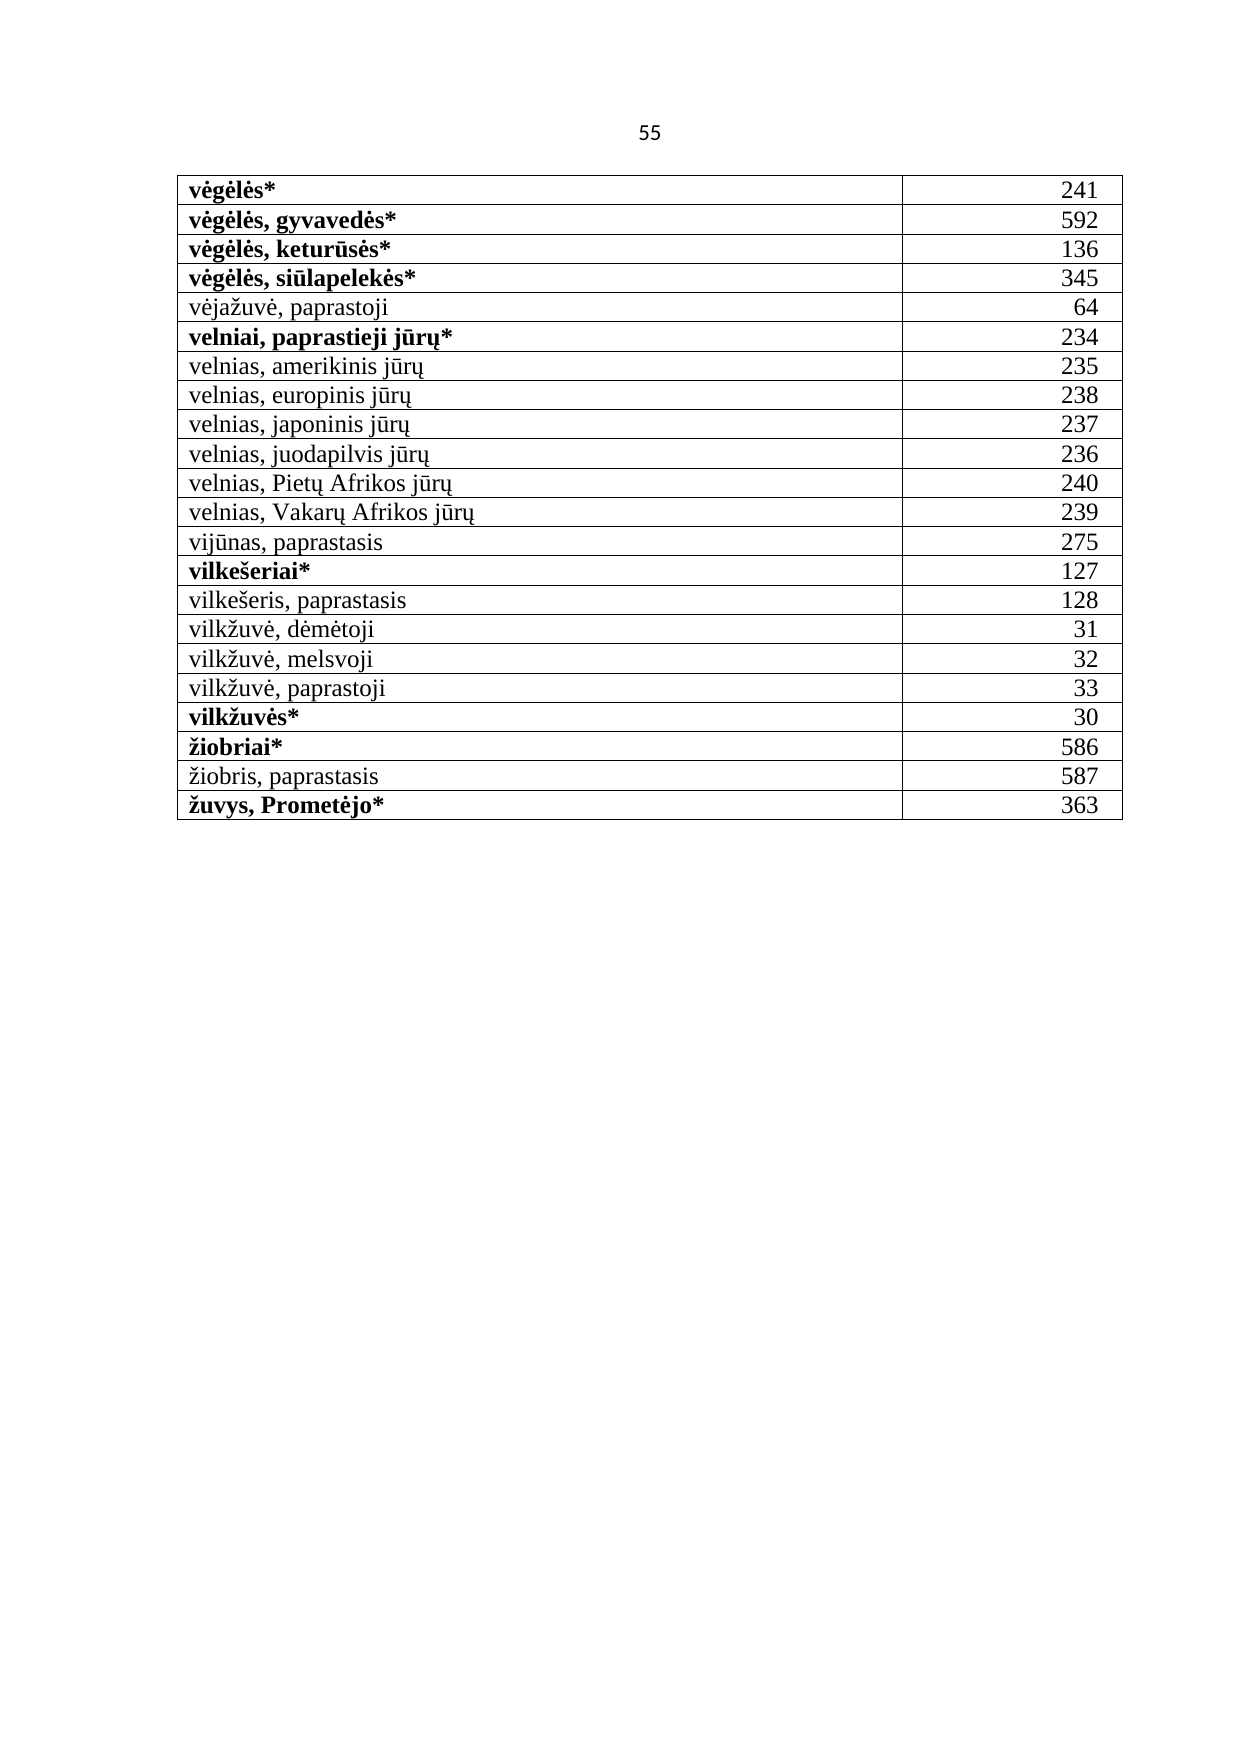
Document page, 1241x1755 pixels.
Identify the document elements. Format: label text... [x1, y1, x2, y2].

table_cell 234 [903, 322, 1122, 351]
table_cell 239 [903, 498, 1122, 526]
table_cell 236 [903, 439, 1122, 468]
table_cell 128 [903, 586, 1122, 614]
table_cell 363 [903, 791, 1122, 819]
table_cell 592 [903, 205, 1122, 233]
table_cell vilkžuvė, dėmėtoji [178, 615, 902, 643]
table_cell 586 [903, 732, 1122, 760]
table_cell vilkešeriai* [178, 556, 902, 585]
table_cell 240 [903, 469, 1122, 497]
table_cell 235 [903, 352, 1122, 380]
table_cell 33 [903, 674, 1122, 702]
table_cell 31 [903, 615, 1122, 643]
table_cell 237 [903, 410, 1122, 438]
table_cell velnias, juodapilvis jūrų [178, 439, 902, 468]
table_cell 587 [903, 761, 1122, 789]
table_cell vėgėlės, siūlapelekės* [178, 264, 902, 292]
table_cell 345 [903, 264, 1122, 292]
table_cell velnias, japoninis jūrų [178, 410, 902, 438]
table_cell 275 [903, 527, 1122, 555]
table_cell 241 [903, 176, 1122, 204]
table_cell vėgėlės, keturūsės* [178, 235, 902, 263]
table_cell vėgėlės, gyvavedės* [178, 205, 902, 233]
table_cell vilkešeris, paprastasis [178, 586, 902, 614]
table_cell vėgėlės* [178, 176, 902, 204]
table_cell vilkžuvės* [178, 703, 902, 731]
table_cell vėjažuvė, paprastoji [178, 293, 902, 321]
table_cell vijūnas, paprastasis [178, 527, 902, 555]
table_cell žiobris, paprastasis [178, 761, 902, 789]
table_cell velnias, europinis jūrų [178, 381, 902, 409]
table_cell 64 [903, 293, 1122, 321]
table_cell žiobriai* [178, 732, 902, 760]
table_cell velniai, paprastieji jūrų* [178, 322, 902, 351]
table_cell 32 [903, 644, 1122, 672]
table_cell velnias, Pietų Afrikos jūrų [178, 469, 902, 497]
table_cell vilkžuvė, paprastoji [178, 674, 902, 702]
table_cell 238 [903, 381, 1122, 409]
table_cell 136 [903, 235, 1122, 263]
table_cell velnias, amerikinis jūrų [178, 352, 902, 380]
table_cell 30 [903, 703, 1122, 731]
table_cell 127 [903, 556, 1122, 585]
table_cell žuvys, Prometėjo* [178, 791, 902, 819]
table_cell vilkžuvė, melsvoji [178, 644, 902, 672]
table_cell velnias, Vakarų Afrikos jūrų [178, 498, 902, 526]
